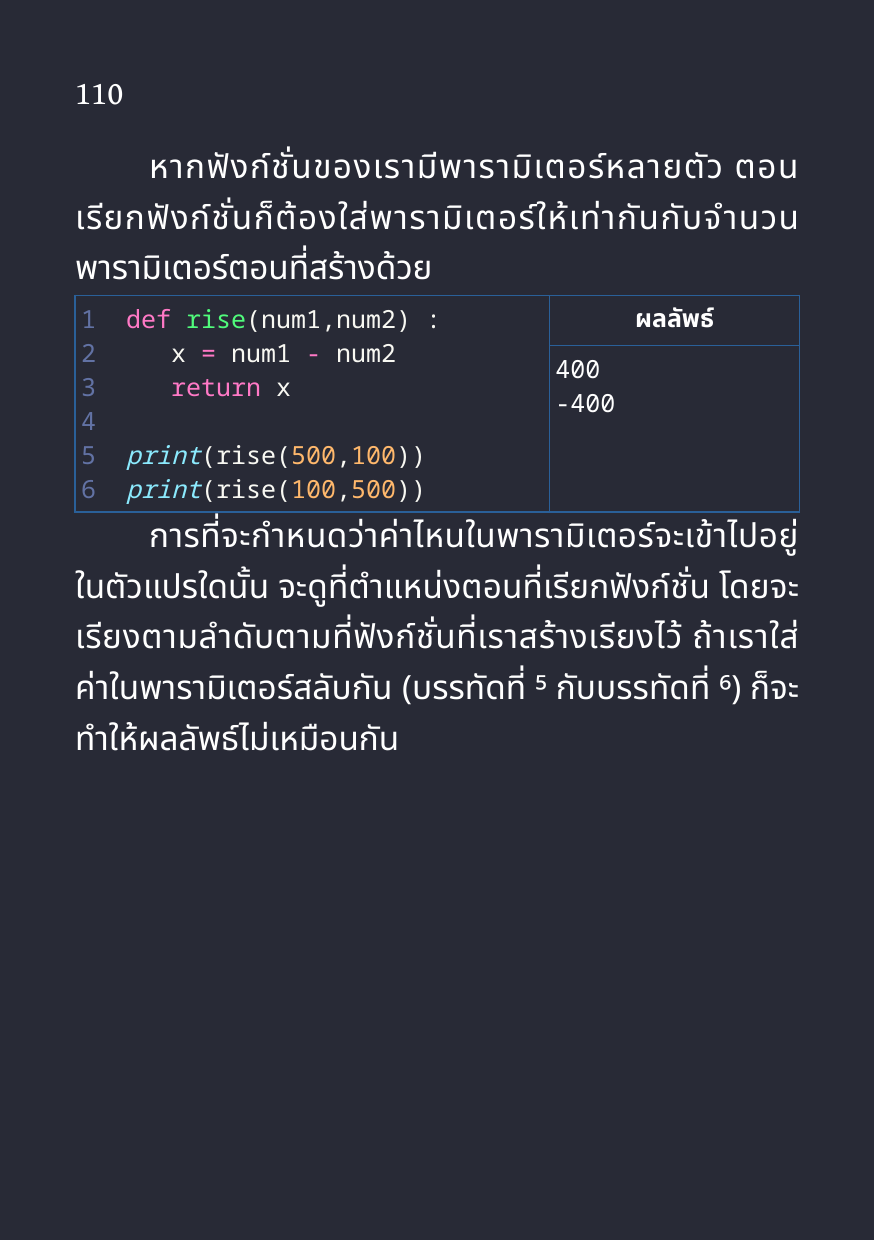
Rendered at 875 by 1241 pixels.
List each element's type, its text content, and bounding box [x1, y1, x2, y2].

table_header 1 def rise(num1,num2) : 2 x = num1 - num2 3 return x 4 5 print(rise(500,100)) 6 print(rise(100,500)) [76, 296, 549, 511]
text หากฟังก์ชั่นของเรามีพารามิเตอร์หลายตัว ตอนเรียกฟังก์ชั่นก็ต้องใส่พารามิเตอร์ให้เท่ากันกับจำนวนพารามิเตอร์ตอนที่สร้างด้วย [75, 143, 799, 294]
table_header ผลลัพธ์ [550, 296, 799, 345]
text การที่จะกำหนดว่าค่าไหนในพารามิเตอร์จะเข้าไปอยู่ในตัวแปรใดนั้น จะดูที่ตำแหน่งตอนที่เรียกฟังก์ชั่น โดยจะเรียงตามลำดับตามที่ฟังก์ชั่นที่เราสร้างเรียงไว้ ถ้าเราใส่ค่าในพารามิเตอร์สลับกัน (บรรทัดที่ 5 กับบรรทัดที่ 6) ก็จะทำให้ผลลัพธ์ไม่เหมือนกัน [75, 513, 799, 765]
table_cell 400 -400 [550, 346, 799, 511]
